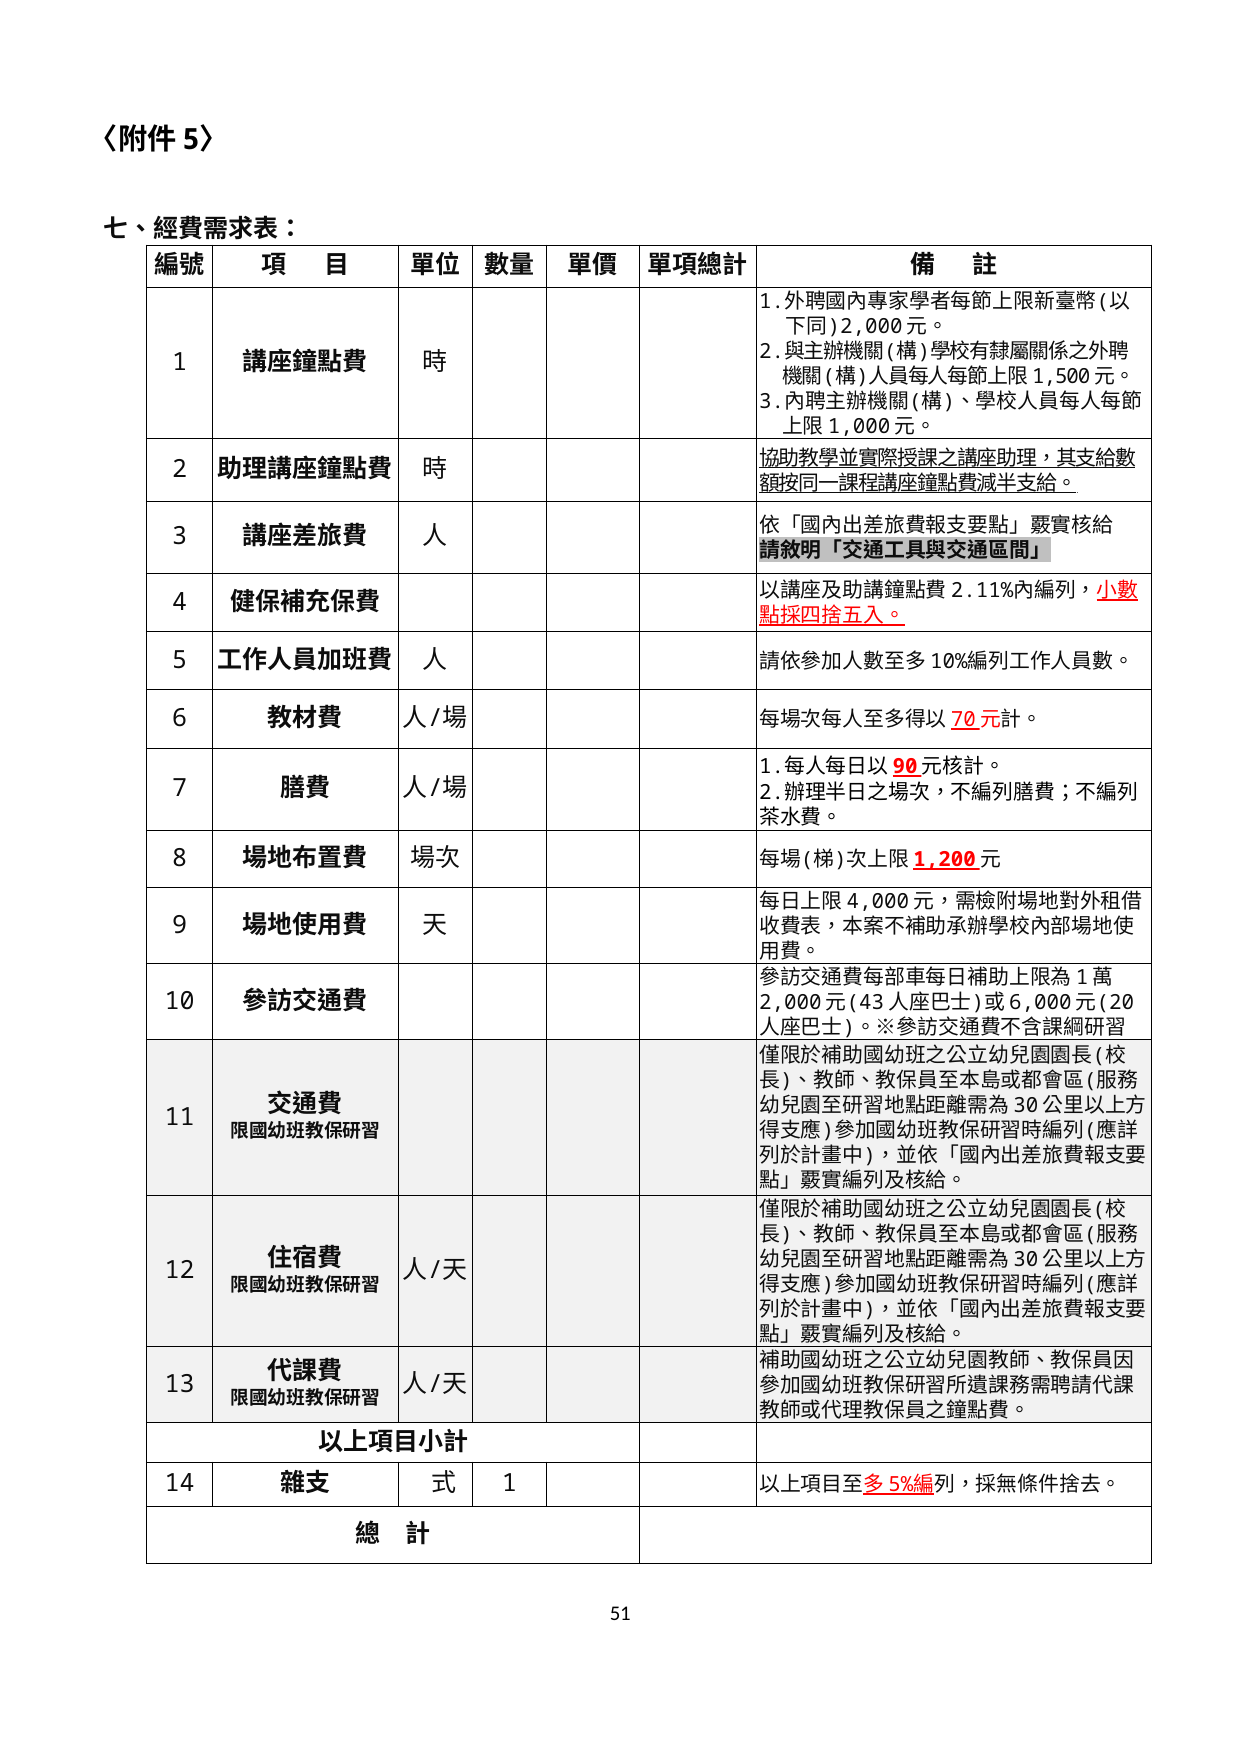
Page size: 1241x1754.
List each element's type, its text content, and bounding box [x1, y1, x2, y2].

table_cell [547, 1040, 639, 1195]
table_cell [473, 288, 546, 438]
table_cell 人/場 [399, 690, 472, 747]
table_cell [547, 1196, 639, 1346]
table_cell 交通費 限國幼班教保研習 [213, 1040, 398, 1195]
table_cell [547, 439, 639, 501]
table_cell 式 [399, 1463, 472, 1506]
table_header 單價 [547, 246, 639, 287]
table_cell 住宿費 限國幼班教保研習 [213, 1196, 398, 1346]
table_cell [547, 690, 639, 747]
table_cell 6 [147, 690, 212, 747]
table_cell [473, 690, 546, 747]
table_cell 工作人員加班費 [213, 632, 398, 689]
table_cell 人/天 [399, 1347, 472, 1422]
table_cell [473, 831, 546, 887]
table_cell [399, 1040, 472, 1195]
table_cell [473, 502, 546, 573]
table_cell [473, 888, 546, 963]
table_cell [473, 1196, 546, 1346]
table_cell [547, 502, 639, 573]
table_cell 12 [147, 1196, 212, 1346]
table_cell [547, 1463, 639, 1506]
table_cell 以上項目至多5%編列，採無條件捨去。 [757, 1463, 1151, 1506]
table_cell 膳費 [213, 749, 398, 830]
table_cell 9 [147, 888, 212, 963]
table_cell 場地布置費 [213, 831, 398, 887]
table_cell 場次 [399, 831, 472, 887]
table_header 單項總計 [640, 246, 756, 287]
table_cell 時 [399, 439, 472, 501]
table_cell [640, 1196, 756, 1346]
table_cell [547, 288, 639, 438]
table_cell 健保補充保費 [213, 574, 398, 631]
table_cell 13 [147, 1347, 212, 1422]
table_cell [473, 439, 546, 501]
table_cell [640, 502, 756, 573]
table_cell 人 [399, 502, 472, 573]
table_cell [547, 632, 639, 689]
table_cell 雜支 [213, 1463, 398, 1506]
table_header 備 註 [757, 246, 1151, 287]
table_header 單位 [399, 246, 472, 287]
table_cell 補助國幼班之公立幼兒園教師、教保員因參加國幼班教保研習所遺課務需聘請代課教師或代理教保員之鐘點費。 [757, 1347, 1151, 1422]
table_cell [640, 964, 756, 1039]
table_cell [547, 964, 639, 1039]
table_cell [547, 749, 639, 830]
table_cell 僅限於補助國幼班之公立幼兒園園長(校長)、教師、教保員至本島或都會區(服務幼兒園至研習地點距離需為30公里以上方得支應)參加國幼班教保研習時編列(應詳列於計畫中)，並依「國內出差旅費報支要點」覈實編列及核給。 [757, 1040, 1151, 1195]
table_cell [547, 831, 639, 887]
table_cell 1.外聘國內專家學者每節上限新臺幣(以下同)2,000元。 2.與主辦機關(構)學校有隸屬關係之外聘機關(構)人員每人每節上限1,500元。 3.內聘主辦機關(構)、學校人員每人每節上限1,000元。 [757, 288, 1151, 438]
table_cell 1 [147, 288, 212, 438]
table_cell [473, 574, 546, 631]
table_cell [640, 690, 756, 747]
table_cell [640, 574, 756, 631]
table_header 數量 [473, 246, 546, 287]
table_cell 1 [473, 1463, 546, 1506]
table_cell 天 [399, 888, 472, 963]
table_cell 參訪交通費 [213, 964, 398, 1039]
table_cell [473, 632, 546, 689]
table_cell 教材費 [213, 690, 398, 747]
table_cell 人 [399, 632, 472, 689]
table_cell [473, 749, 546, 830]
table_cell [640, 749, 756, 830]
table_cell 8 [147, 831, 212, 887]
table_cell 每日上限4,000元，需檢附場地對外租借收費表，本案不補助承辦學校內部場地使用費。 [757, 888, 1151, 963]
table_cell [399, 574, 472, 631]
table_cell [640, 1463, 756, 1506]
table_cell 14 [147, 1463, 212, 1506]
table_cell [547, 888, 639, 963]
table_cell [547, 574, 639, 631]
table_header 編號 [147, 246, 212, 287]
table_cell 1.每人每日以90元核計。 2.辦理半日之場次，不編列膳費；不編列茶水費。 [757, 749, 1151, 830]
table_cell 3 [147, 502, 212, 573]
table_cell 以上項目小計 [147, 1423, 639, 1462]
table_cell 講座鐘點費 [213, 288, 398, 438]
table_cell 4 [147, 574, 212, 631]
table_cell 每場次每人至多得以70元計。 [757, 690, 1151, 747]
table_cell 以講座及助講鐘點費2.11%內編列，小數點採四捨五入。 [757, 574, 1151, 631]
table_cell [640, 1423, 756, 1462]
table_cell [640, 1040, 756, 1195]
table_cell 2 [147, 439, 212, 501]
table_cell [640, 439, 756, 501]
text 七、經費需求表： [103, 208, 1152, 244]
table_cell 每場(梯)次上限1,200元 [757, 831, 1151, 887]
table_cell 協助教學並實際授課之講座助理，其支給數額按同一課程講座鐘點費減半支給。 [757, 439, 1151, 501]
table_cell [399, 964, 472, 1039]
table_cell 時 [399, 288, 472, 438]
table_cell [473, 1347, 546, 1422]
table_cell [473, 1040, 546, 1195]
table_cell [640, 1347, 756, 1422]
table_cell [640, 888, 756, 963]
table_cell 總 計 [147, 1507, 639, 1563]
table_cell 代課費 限國幼班教保研習 [213, 1347, 398, 1422]
table_cell [473, 964, 546, 1039]
table_cell [640, 288, 756, 438]
table_cell 講座差旅費 [213, 502, 398, 573]
table_cell 5 [147, 632, 212, 689]
table_cell 7 [147, 749, 212, 830]
table_cell [640, 831, 756, 887]
table_cell [757, 1423, 1151, 1462]
table_cell 依「國內出差旅費報支要點」覈實核給 請敘明「交通工具與交通區間」 [757, 502, 1151, 573]
table_cell 請依參加人數至多10%編列工作人員數。 [757, 632, 1151, 689]
table_cell 僅限於補助國幼班之公立幼兒園園長(校長)、教師、教保員至本島或都會區(服務幼兒園至研習地點距離需為30公里以上方得支應)參加國幼班教保研習時編列(應詳列於計畫中)，並依「國內出差旅費報支要點」覈實編列及核給。 [757, 1196, 1151, 1346]
table_cell 人/天 [399, 1196, 472, 1346]
table_cell [640, 632, 756, 689]
table_cell 11 [147, 1040, 212, 1195]
table_cell 參訪交通費每部車每日補助上限為1萬2,000元(43人座巴士)或6,000元(20人座巴士)。※參訪交通費不含課綱研習 [757, 964, 1151, 1039]
table_header 項 目 [213, 246, 398, 287]
table_cell 10 [147, 964, 212, 1039]
table_cell [547, 1347, 639, 1422]
table_cell 人/場 [399, 749, 472, 830]
table_cell [640, 1507, 1151, 1563]
table_cell 助理講座鐘點費 [213, 439, 398, 501]
table_cell 場地使用費 [213, 888, 398, 963]
